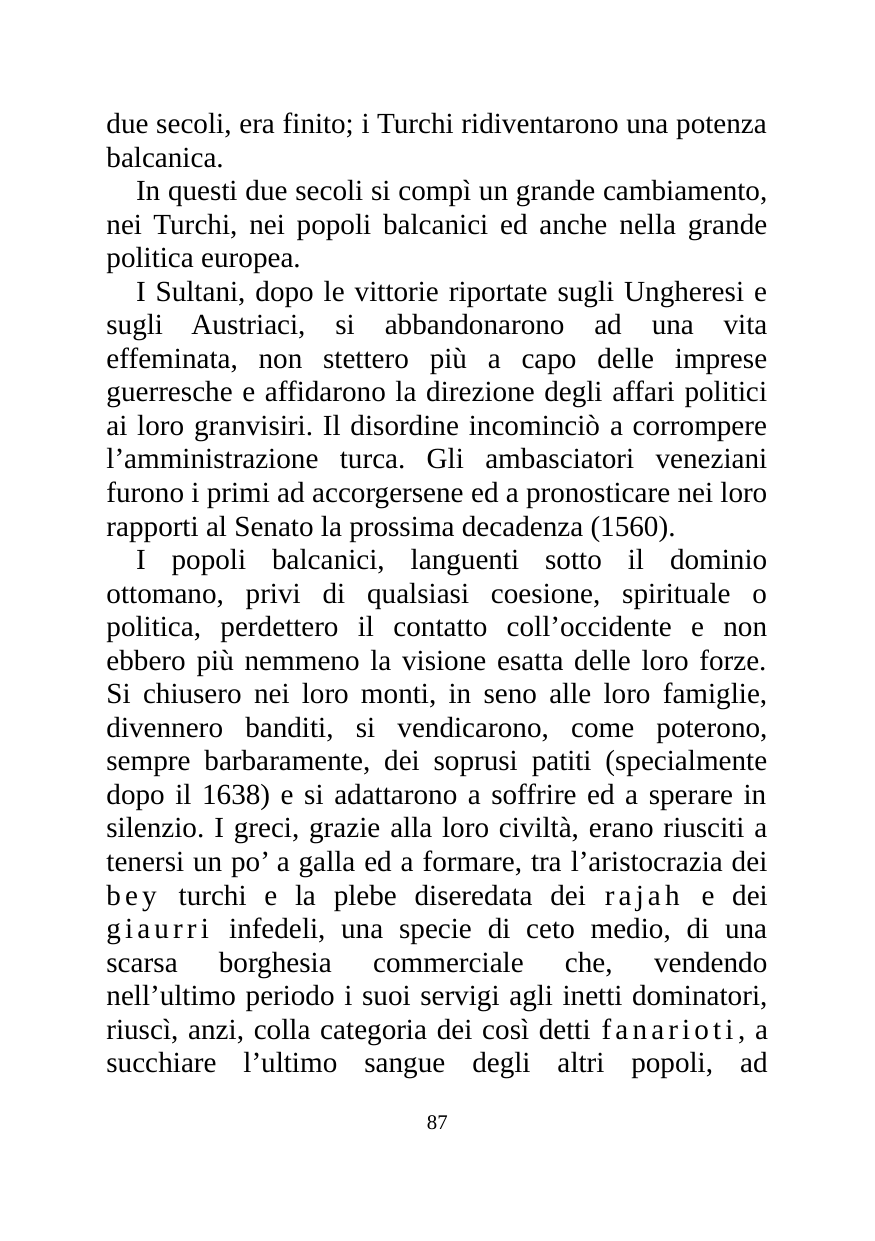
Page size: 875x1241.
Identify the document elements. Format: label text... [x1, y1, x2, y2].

text In questi due secoli si compì un grande cambiamento, nei Turchi, nei popoli balcanici ed anche nella grande politica europea. [106, 173, 768, 274]
text due secoli, era finito; i Turchi ridiventarono una potenza balcanica. [106, 106, 768, 173]
text I Sultani, dopo le vittorie riportate sugli Ungheresi e sugli Austriaci, si abbandonarono ad una vita effeminata, non stettero più a capo delle imprese guerresche e affidarono la direzione degli affari politici ai loro granvisiri. Il disordine incominciò a corrompere l’amministrazione turca. Gli ambasciatori veneziani furono i primi ad accorgersene ed a pronosticare nei loro rapporti al Senato la prossima decadenza (1560). [106, 274, 768, 542]
text I popoli balcanici, languenti sotto il dominio ottomano, privi di qualsiasi coesione, spirituale o politica, perdettero il contatto coll’occidente e non ebbero più nemmeno la visione esatta delle loro forze. Si chiusero nei loro monti, in seno alle loro famiglie, divennero banditi, si vendicarono, come poterono, sempre barbaramente, dei soprusi patiti (specialmente dopo il 1638) e si adattarono a soffrire ed a sperare in silenzio. I greci, grazie alla loro civiltà, erano riusciti a tenersi un po’ a galla ed a formare, tra l’aristocrazia dei bey turchi e la plebe diseredata dei rajah e dei giaurri infedeli, una specie di ceto medio, di una scarsa borghesia commerciale che, vendendo nell’ultimo periodo i suoi servigi agli inetti dominatori, riuscì, anzi, colla categoria dei così detti fanarioti, a succhiare l’ultimo sangue degli altri popoli, ad [106, 542, 768, 1079]
